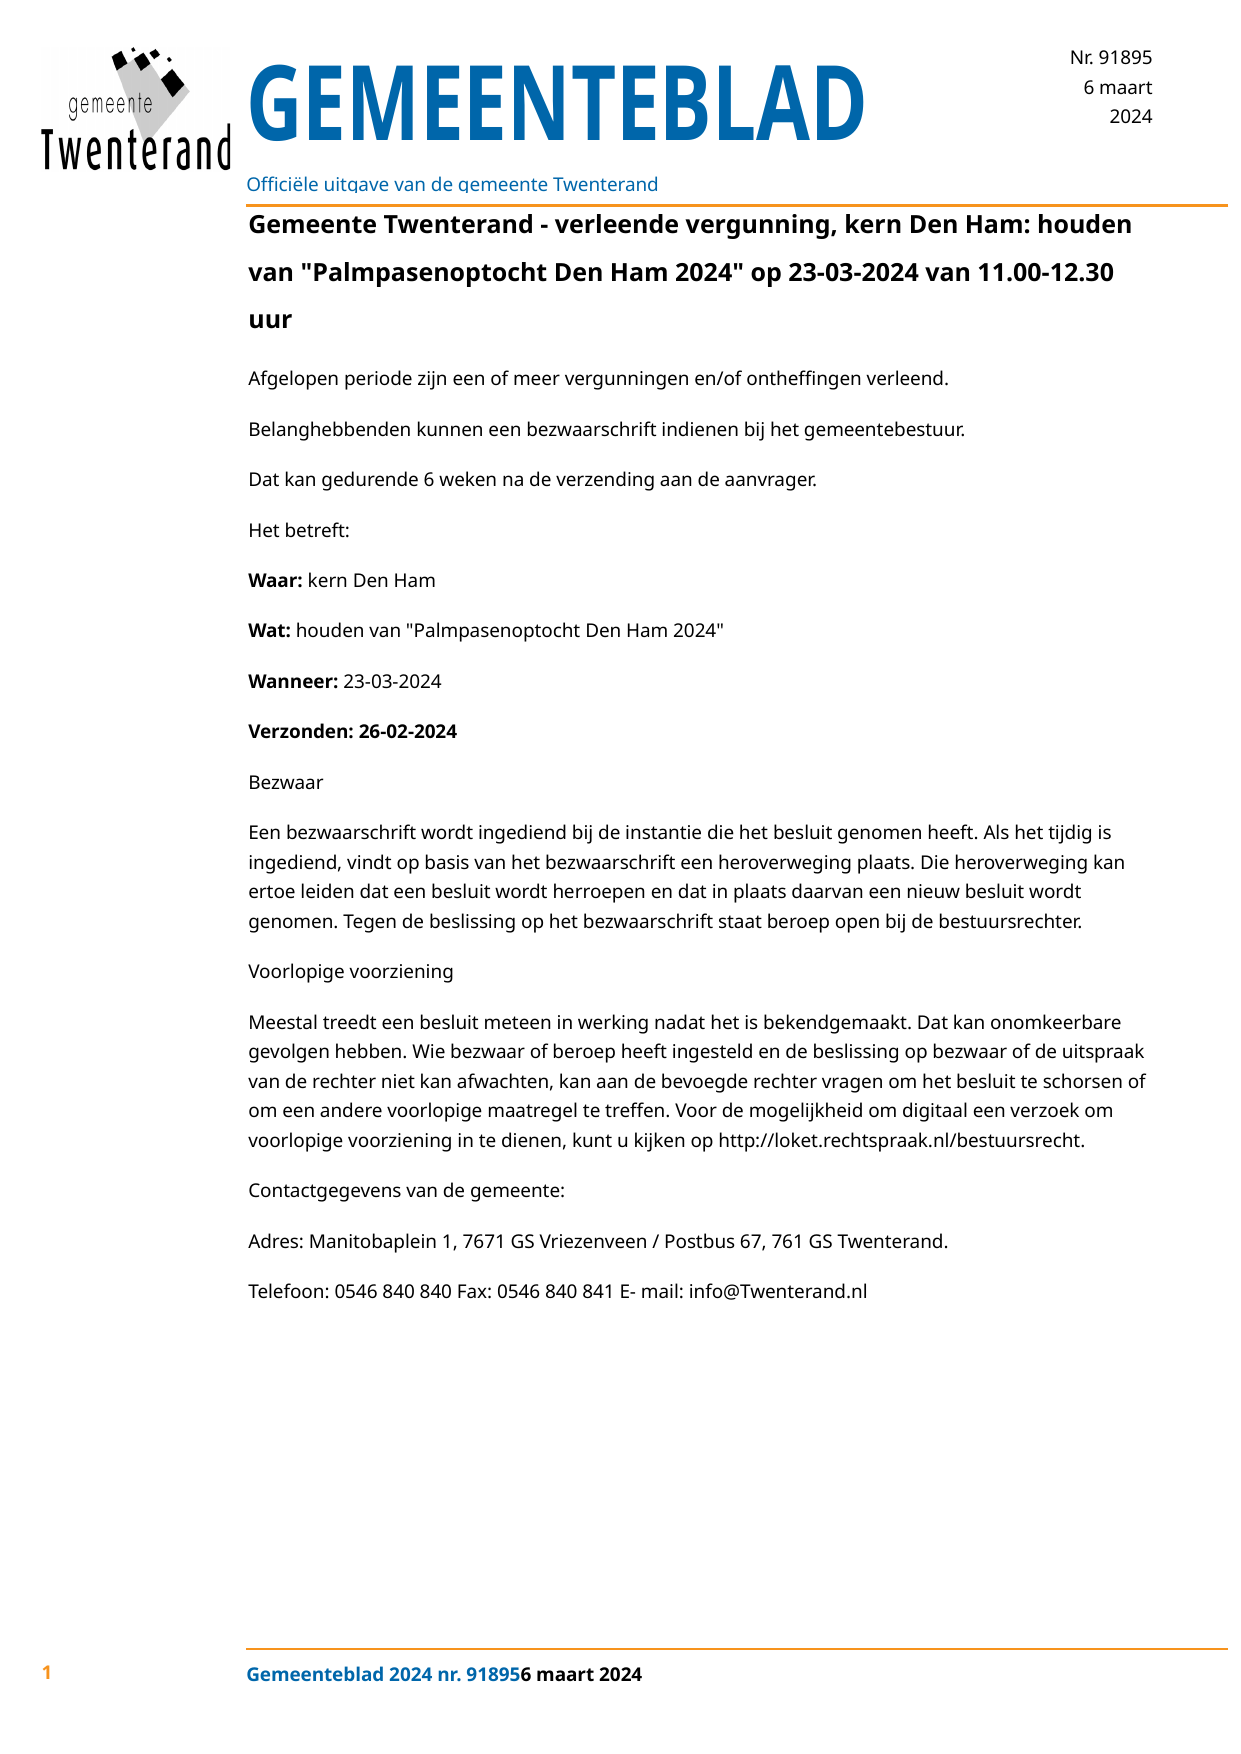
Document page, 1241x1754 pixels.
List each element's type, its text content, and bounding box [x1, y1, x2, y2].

text Verzonden: 26-02-2024 [248, 718, 1152, 744]
text Wat: houden van "Palmpasenoptocht Den Ham 2024" [248, 618, 1152, 643]
text Voorlopige voorziening [248, 958, 1152, 984]
text Een bezwaarschrift wordt ingediend bij de instantie die het besluit genomen heeft. Als het tijdig is ingediend, vindt op basis van het bezwaarschrift een heroverweging plaats. Die heroverweging kan ertoe leiden dat een besluit wordt herroepen en dat in plaats daarvan een nieuw besluit wordt genomen. Tegen de beslissing op het bezwaarschrift staat beroep open bij de bestuursrechter. [248, 819, 1152, 934]
text Telefoon: 0546 840 840 Fax: 0546 840 841 E- mail: info@Twenterand.nl [248, 1278, 1152, 1304]
text Belanghebbenden kunnen een bezwaarschrift indienen bij het gemeentebestuur. [248, 416, 1152, 442]
text Dat kan gedurende 6 weken na de verzending aan de aanvrager. [248, 466, 1152, 492]
text Contactgegevens van de gemeente: [248, 1178, 1152, 1203]
text Adres: Manitobaplein 1, 7671 GS Vriezenveen / Postbus 67, 761 GS Twenterand. [248, 1228, 1152, 1254]
text Meestal treedt een besluit meteen in werking nadat het is bekendgemaakt. Dat kan onomkeerbare gevolgen hebben. Wie bezwaar of beroep heeft ingesteld en de beslissing op bezwaar of de uitspraak van de rechter niet kan afwachten, kan aan de bevoegde rechter vragen om het besluit te schorsen of om een andere voorlopige maatregel te treffen. Voor de mogelijkheid om digitaal een verzoek om voorlopige voorziening in te dienen, kunt u kijken op http://loket.rechtspraak.nl/bestuursrecht. [248, 1009, 1152, 1153]
text Het betreft: [248, 517, 1152, 542]
text Bezwaar [248, 769, 1152, 794]
text Wanneer: 23-03-2024 [248, 668, 1152, 694]
text Waar: kern Den Ham [248, 567, 1152, 593]
text Gemeente Twenterand - verleende vergunning, kern Den Ham: houden van "Palmpasenoptocht Den Ham 2024" op 23-03-2024 van 11.00-12.30 uur [248, 207, 1152, 336]
picture [41, 47, 231, 172]
text Afgelopen periode zijn een of meer vergunningen en/of ontheffingen verleend. [248, 366, 1152, 391]
